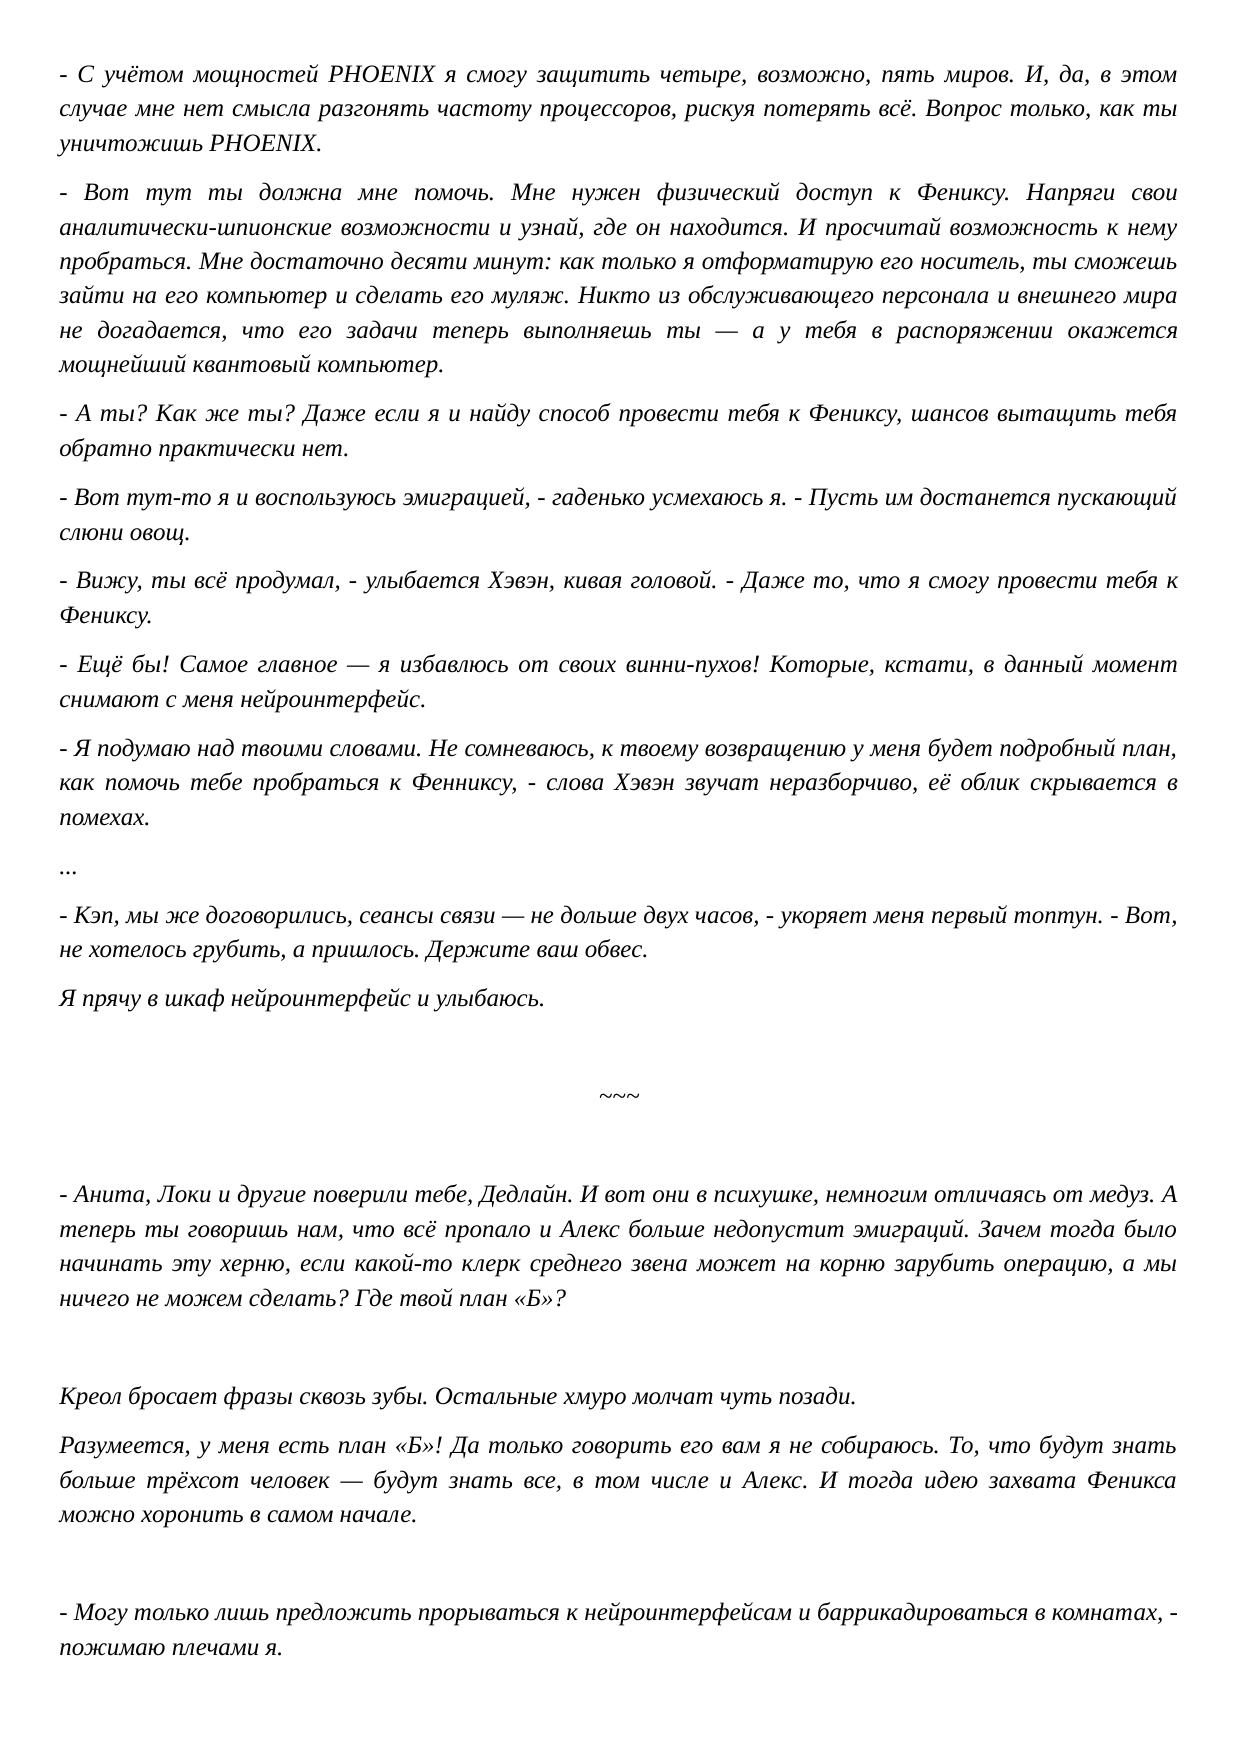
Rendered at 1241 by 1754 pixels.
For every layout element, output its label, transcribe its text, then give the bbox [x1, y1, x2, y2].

text Разумеется, у меня есть план «Б»! Да только говорить его вам я не собираюсь. То, что будут знать больше трёхсот человек — будут знать все, в том числе и Алекс. И тогда идею захвата Феникса можно хоронить в самом начале. [59, 1430, 1181, 1528]
text - Вот тут-то я и воспользуюсь эмиграцией, - гаденько усмехаюсь я. - Пусть им достанется пускающий слюни овощ. [59, 482, 1181, 545]
text Креол бросает фразы сквозь зубы. Остальные хмуро молчат чуть позади. [59, 1381, 1181, 1410]
text - А ты? Как же ты? Даже если я и найду способ провести тебя к Фениксу, шансов вытащить тебя обратно практически нет. [59, 398, 1181, 462]
text - Анита, Локи и другие поверили тебе, Дедлайн. И вот они в психушке, немногим отличаясь от медуз. А теперь ты говоришь нам, что всё пропало и Алекс больше недопустит эмиграций. Зачем тогда было начинать эту херню, если какой-то клерк среднего звена может на корню зарубить операцию, а мы ничего не можем сделать? Где твой план «Б»? [59, 1179, 1181, 1312]
text - Я подумаю над твоими словами. Не сомневаюсь, к твоему возвращению у меня будет подробный план, как помочь тебе пробраться к Фенниксу, - слова Хэвэн звучат неразборчиво, её облик скрывается в помехах. [59, 733, 1181, 830]
text - Могу только лишь предложить прорываться к нейроинтерфейсам и баррикадироваться в комнатах, - пожимаю плечами я. [59, 1597, 1181, 1661]
text - Кэп, мы же договорились, сеансы связи — не дольше двух часов, - укоряет меня первый топтун. - Вот, не хотелось грубить, а пришлось. Держите ваш обвес. [59, 900, 1181, 963]
text - Вижу, ты всё продумал, - улыбается Хэвэн, кивая головой. - Даже то, что я смогу провести тебя к Фениксу. [59, 566, 1181, 629]
text Я прячу в шкаф нейроинтерфейс и улыбаюсь. [59, 983, 1181, 1012]
text ... [59, 851, 1181, 879]
text - Ещё бы! Самое главное — я избавлюсь от своих винни-пухов! Которые, кстати, в данный момент снимают с меня нейроинтерфейс. [59, 649, 1181, 712]
text - Вот тут ты должна мне помочь. Мне нужен физический доступ к Фениксу. Напряги свои аналитически-шпионские возможности и узнай, где он находится. И просчитай возможность к нему пробраться. Мне достаточно десяти минут: как только я отформатирую его носитель, ты сможешь зайти на его компьютер и сделать его муляж. Никто из обслуживающего персонала и внешнего мира не догадается, что его задачи теперь выполняешь ты — а у тебя в распоряжении окажется мощнейший квантовый компьютер. [59, 177, 1181, 378]
text - С учётом мощностей PHOENIX я смогу защитить четыре, возможно, пять миров. И, да, в этом случае мне нет смысла разгонять частоту процессоров, рискуя потерять всё. Вопрос только, как ты уничтожишь PHOENIX. [59, 59, 1181, 157]
text ~~~ [59, 1081, 1181, 1110]
